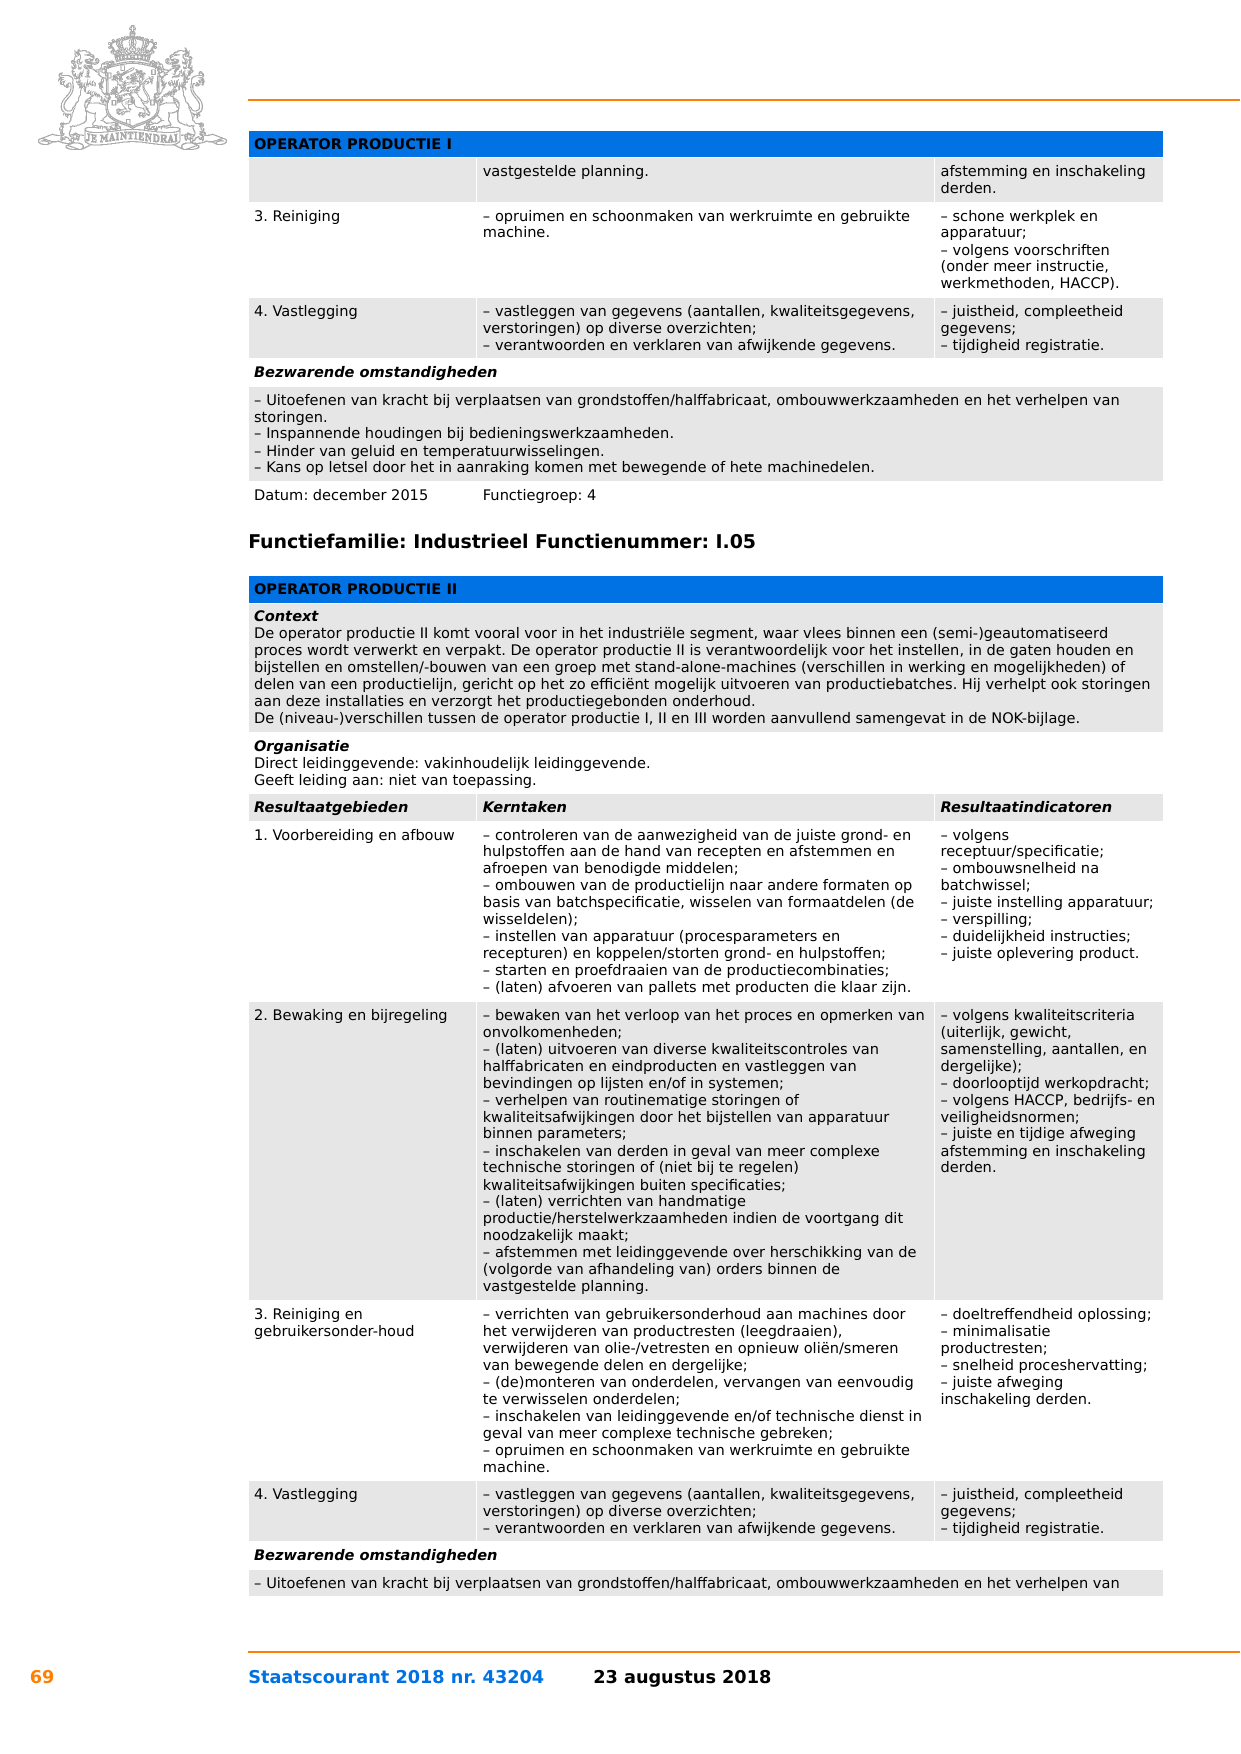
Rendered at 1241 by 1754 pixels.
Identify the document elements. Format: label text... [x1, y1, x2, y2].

table_cell – controleren van de aanwezigheid van de juiste grond- en hulpstoffen aan de hand van recepten en afstemmen en afroepen van benodigde middelen; – ombouwen van de productielijn naar andere formaten op basis van batchspecificatie, wisselen van formaatdelen (de wisseldelen); – instellen van apparatuur (procesparameters en recepturen) en koppelen/storten grond- en hulpstoffen; – starten en proefdraaien van de productiecombinaties; – (laten) afvoeren van pallets met producten die klaar zijn. [477, 822, 934, 1001]
table_cell 3. Reiniging en gebruikersonder-houd [249, 1301, 476, 1480]
table_cell 2. Bewaking en bijregeling [249, 1002, 476, 1300]
table_cell – volgens kwaliteitscriteria (uiterlijk, gewicht, samenstelling, aantallen, en dergelijke); – doorlooptijd werkopdracht; – volgens HACCP, bedrijfs- en veiligheidsnormen; – juiste en tijdige afweging afstemming en inschakeling derden. [935, 1002, 1163, 1300]
table_cell – juistheid, compleetheid gegevens; – tijdigheid registratie. [935, 1481, 1163, 1541]
table_cell Kerntaken [477, 794, 934, 821]
table_cell Bezwarende omstandigheden [249, 359, 1163, 386]
subtitle Functiefamilie: Industrieel Functienummer: I.05 [248, 531, 1163, 553]
table_cell Resultaatgebieden [249, 794, 476, 821]
table_cell Functiegroep: 4 [477, 482, 1163, 508]
table_cell Datum: december 2015 [249, 482, 476, 508]
table_cell – doeltreffendheid oplossing; – minimalisatie productresten; – snelheid proceshervatting; – juiste afweging inschakeling derden. [935, 1301, 1163, 1480]
table_cell – opruimen en schoonmaken van werkruimte en gebruikte machine. [477, 203, 934, 297]
table_cell Organisatie Direct leidinggevende: vakinhoudelijk leidinggevende. Geeft leiding aan: niet van toepassing. [249, 733, 1163, 793]
table_cell – vastleggen van gegevens (aantallen, kwaliteitsgegevens, verstoringen) op diverse overzichten; – verantwoorden en verklaren van afwijkende gegevens. [477, 298, 934, 358]
table_cell – Uitoefenen van kracht bij verplaatsen van grondstoffen/halffabricaat, ombouwwerkzaamheden en het verhelpen van [249, 1570, 1163, 1596]
table_cell – Uitoefenen van kracht bij verplaatsen van grondstoffen/halffabricaat, ombouwwerkzaamheden en het verhelpen van storingen. – Inspannende houdingen bij bedieningswerkzaamheden. – Hinder van geluid en temperatuurwisselingen. – Kans op letsel door het in aanraking komen met bewegende of hete machinedelen. [249, 387, 1163, 481]
table_cell [249, 158, 476, 202]
table_cell 3. Reiniging [249, 203, 476, 297]
table_cell – verrichten van gebruikersonderhoud aan machines door het verwijderen van productresten (leegdraaien), verwijderen van olie-/vetresten en opnieuw oliën/smeren van bewegende delen en dergelijke; – (de)monteren van onderdelen, vervangen van eenvoudig te verwisselen onderdelen; – inschakelen van leidinggevende en/of technische dienst in geval van meer complexe technische gebreken; – opruimen en schoonmaken van werkruimte en gebruikte machine. [477, 1301, 934, 1480]
table_cell – vastleggen van gegevens (aantallen, kwaliteitsgegevens, verstoringen) op diverse overzichten; – verantwoorden en verklaren van afwijkende gegevens. [477, 1481, 934, 1541]
table_cell – juistheid, compleetheid gegevens; – tijdigheid registratie. [935, 298, 1163, 358]
table_cell – bewaken van het verloop van het proces en opmerken van onvolkomenheden; – (laten) uitvoeren van diverse kwaliteitscontroles van halffabricaten en eindproducten en vastleggen van bevindingen op lijsten en/of in systemen; – verhelpen van routinematige storingen of kwaliteitsafwijkingen door het bijstellen van apparatuur binnen parameters; – inschakelen van derden in geval van meer complexe technische storingen of (niet bij te regelen) kwaliteitsafwijkingen buiten specificaties; – (laten) verrichten van handmatige productie/herstelwerkzaamheden indien de voortgang dit noodzakelijk maakt; – afstemmen met leidinggevende over herschikking van de (volgorde van afhandeling van) orders binnen de vastgestelde planning. [477, 1002, 934, 1300]
table_cell afstemming en inschakeling derden. [935, 158, 1163, 202]
table_header OPERATOR PRODUCTIE I [249, 131, 1163, 157]
table_cell Bezwarende omstandigheden [249, 1543, 1163, 1569]
table_cell 4. Vastlegging [249, 298, 476, 358]
table_cell vastgestelde planning. [477, 158, 934, 202]
table_cell – schone werkplek en apparatuur; – volgens voorschriften (onder meer instructie, werkmethoden, HACCP). [935, 203, 1163, 297]
picture [38, 25, 227, 150]
table_cell – volgens receptuur/specificatie; – ombouwsnelheid na batchwissel; – juiste instelling apparatuur; – verspilling; – duidelijkheid instructies; – juiste oplevering product. [935, 822, 1163, 1001]
table_cell 4. Vastlegging [249, 1481, 476, 1541]
table_cell Context De operator productie II komt vooral voor in het industriële segment, waar vlees binnen een (semi-)geautomatiseerd proces wordt verwerkt en verpakt. De operator productie II is verantwoordelijk voor het instellen, in de gaten houden en bijstellen en omstellen/-bouwen van een groep met stand-alone-machines (verschillen in werking en mogelijkheden) of delen van een productielijn, gericht op het zo efficiënt mogelijk uitvoeren van productiebatches. Hij verhelpt ook storingen aan deze installaties en verzorgt het productiegebonden onderhoud. De (niveau-)verschillen tussen de operator productie I, II en III worden aanvullend samengevat in de NOK-bijlage. [249, 604, 1163, 732]
table_cell 1. Voorbereiding en afbouw [249, 822, 476, 1001]
table_header OPERATOR PRODUCTIE II [249, 576, 1163, 603]
table_cell Resultaatindicatoren [935, 794, 1163, 821]
